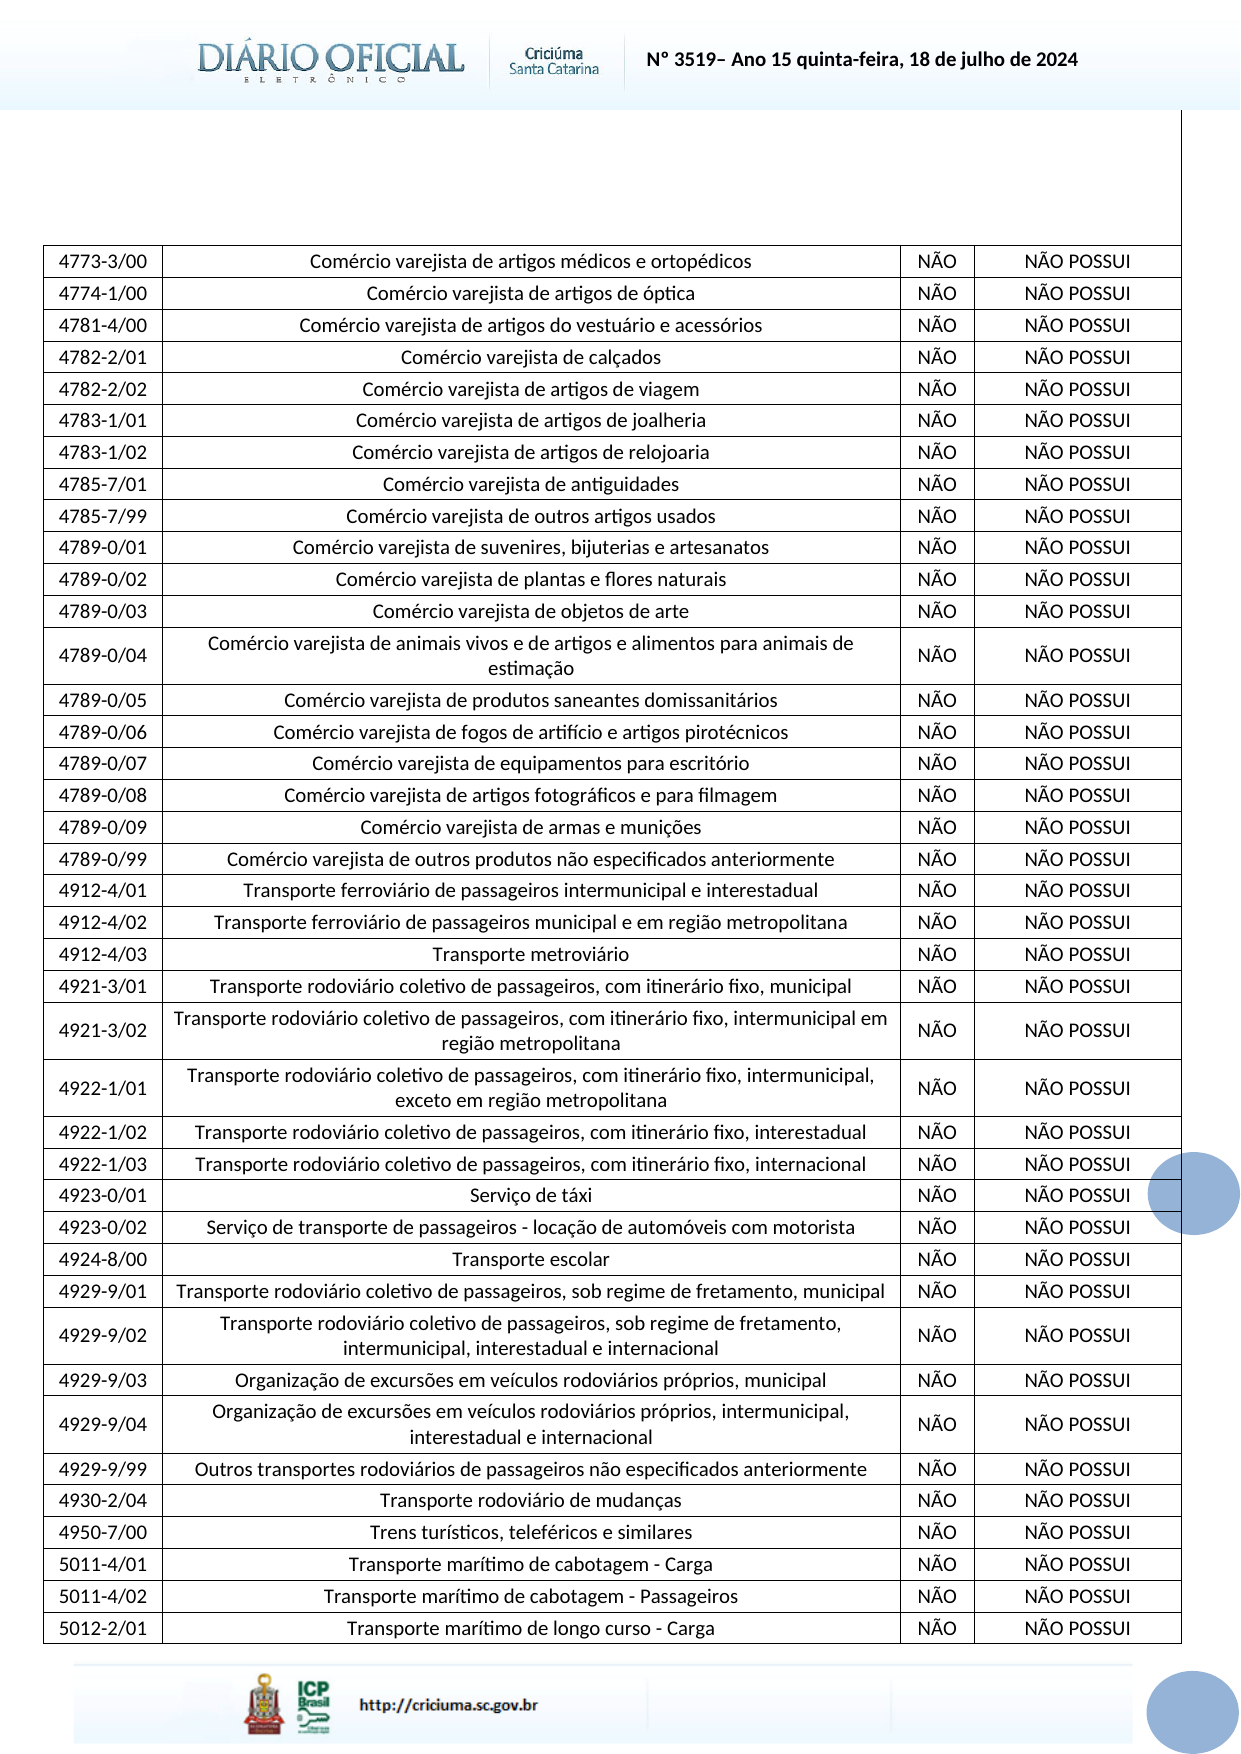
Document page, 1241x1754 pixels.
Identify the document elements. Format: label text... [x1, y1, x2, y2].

table_cell NÃO POSSUI [975, 1581, 1181, 1611]
table_cell 4929-9/99 [44, 1454, 162, 1484]
table_cell NÃO POSSUI [975, 1549, 1181, 1579]
table_cell NÃO [901, 1549, 974, 1579]
table_cell NÃO [901, 596, 974, 626]
table_cell NÃO [901, 278, 974, 309]
table_cell Comércio varejista de plantas e flores naturais [163, 564, 900, 595]
table_cell 4781-4/00 [44, 310, 162, 341]
table_cell 4789-0/03 [44, 596, 162, 626]
table_cell NÃO POSSUI [975, 1060, 1181, 1116]
table_cell NÃO POSSUI [975, 716, 1181, 747]
table_cell NÃO [901, 812, 974, 842]
table_cell 4922-1/01 [44, 1060, 162, 1116]
table_cell NÃO POSSUI [975, 939, 1181, 969]
table_cell Trens turísticos, teleféricos e similares [163, 1517, 900, 1548]
table_cell 4789-0/99 [44, 844, 162, 874]
table_cell 5011-4/02 [44, 1581, 162, 1611]
table_cell Transporte rodoviário coletivo de passageiros, com itinerário fixo, intermunicipal, exceto em região metropolitana [163, 1060, 900, 1116]
table_cell NÃO [901, 780, 974, 811]
table_cell NÃO [901, 1180, 974, 1211]
table_cell 4912-4/03 [44, 939, 162, 969]
table_cell Transporte rodoviário coletivo de passageiros, sob regime de fretamento, municipal [163, 1276, 900, 1306]
table_cell Organização de excursões em veículos rodoviários próprios, intermunicipal, interestadual e internacional [163, 1396, 900, 1452]
table_cell Outros transportes rodoviários de passageiros não especificados anteriormente [163, 1454, 900, 1484]
table_cell 4785-7/01 [44, 469, 162, 499]
table_cell 4950-7/00 [44, 1517, 162, 1548]
table_cell 4785-7/99 [44, 500, 162, 531]
table_cell Transporte rodoviário coletivo de passageiros, com itinerário fixo, internacional [163, 1149, 900, 1179]
table_cell Serviço de transporte de passageiros - locação de automóveis com motorista [163, 1212, 900, 1243]
table_cell Serviço de táxi [163, 1180, 900, 1211]
table_cell 4929-9/01 [44, 1276, 162, 1306]
table_cell Transporte rodoviário coletivo de passageiros, com itinerário fixo, intermunicipal em região metropolitana [163, 1003, 900, 1058]
table_cell NÃO POSSUI [975, 596, 1181, 626]
table_cell 4929-9/03 [44, 1365, 162, 1395]
table_cell Comércio varejista de produtos saneantes domissanitários [163, 685, 900, 715]
table_cell 4774-1/00 [44, 278, 162, 309]
table_cell 4921-3/02 [44, 1003, 162, 1058]
table_cell NÃO POSSUI [975, 405, 1181, 436]
table_cell NÃO [901, 844, 974, 874]
table_cell Comércio varejista de suvenires, bijuterias e artesanatos [163, 532, 900, 563]
table_cell 4782-2/01 [44, 342, 162, 372]
table_cell 4929-9/04 [44, 1396, 162, 1452]
table_cell NÃO [901, 1060, 974, 1116]
table_cell 4783-1/02 [44, 437, 162, 468]
table_cell 4782-2/02 [44, 373, 162, 404]
table_cell NÃO POSSUI [975, 437, 1181, 468]
table_cell 4930-2/04 [44, 1485, 162, 1516]
table_cell NÃO [901, 564, 974, 595]
table_cell NÃO POSSUI [975, 1365, 1181, 1395]
table_cell Transporte ferroviário de passageiros intermunicipal e interestadual [163, 875, 900, 906]
table_cell 4789-0/04 [44, 628, 162, 684]
table_cell NÃO POSSUI [975, 1308, 1181, 1363]
table_cell Transporte marítimo de longo curso - Carga [163, 1613, 900, 1643]
table_cell NÃO [901, 1613, 974, 1643]
table_cell Comércio varejista de objetos de arte [163, 596, 900, 626]
table_cell Comércio varejista de calçados [163, 342, 900, 372]
table_cell 4921-3/01 [44, 971, 162, 1001]
table_cell NÃO POSSUI [975, 685, 1181, 715]
table_cell NÃO [901, 1485, 974, 1516]
table_cell NÃO POSSUI [975, 1613, 1181, 1643]
table_cell NÃO POSSUI [975, 246, 1181, 277]
table_cell 4783-1/01 [44, 405, 162, 436]
table_cell Comércio varejista de armas e munições [163, 812, 900, 842]
table_cell NÃO [901, 532, 974, 563]
table_cell NÃO POSSUI [975, 1517, 1181, 1548]
table_cell 4789-0/08 [44, 780, 162, 811]
table_cell NÃO POSSUI [975, 310, 1181, 341]
table_cell NÃO POSSUI [975, 278, 1181, 309]
table_cell Comércio varejista de outros artigos usados [163, 500, 900, 531]
table_cell NÃO POSSUI [975, 812, 1181, 842]
table_cell NÃO POSSUI [975, 373, 1181, 404]
table_cell NÃO POSSUI [975, 1117, 1181, 1147]
table_cell Comércio varejista de animais vivos e de artigos e alimentos para animais de estimação [163, 628, 900, 684]
table_cell NÃO POSSUI [975, 342, 1181, 372]
table_cell NÃO [901, 971, 974, 1001]
table_cell Transporte marítimo de cabotagem - Passageiros [163, 1581, 900, 1611]
table_cell 4789-0/06 [44, 716, 162, 747]
table_cell NÃO POSSUI [975, 1454, 1181, 1484]
table_cell Transporte rodoviário coletivo de passageiros, com itinerário fixo, municipal [163, 971, 900, 1001]
table_cell NÃO [901, 1365, 974, 1395]
table_cell NÃO POSSUI [975, 748, 1181, 779]
table_cell NÃO [901, 1308, 974, 1363]
table_cell NÃO [901, 373, 974, 404]
table_cell 4773-3/00 [44, 246, 162, 277]
table_cell NÃO POSSUI [975, 469, 1181, 499]
table_cell Comércio varejista de antiguidades [163, 469, 900, 499]
table_cell Comércio varejista de artigos médicos e ortopédicos [163, 246, 900, 277]
table_cell Transporte ferroviário de passageiros municipal e em região metropolitana [163, 907, 900, 938]
table_cell NÃO POSSUI [975, 1149, 1181, 1179]
table_cell 4912-4/01 [44, 875, 162, 906]
table_cell 4912-4/02 [44, 907, 162, 938]
table_cell NÃO [901, 939, 974, 969]
table_cell Transporte rodoviário de mudanças [163, 1485, 900, 1516]
table_cell 4929-9/02 [44, 1308, 162, 1363]
table_cell NÃO POSSUI [975, 564, 1181, 595]
table_cell NÃO POSSUI [975, 1244, 1181, 1274]
table_cell Comércio varejista de artigos de óptica [163, 278, 900, 309]
table_cell 5011-4/01 [44, 1549, 162, 1579]
table_cell 4922-1/03 [44, 1149, 162, 1179]
table_cell 4923-0/01 [44, 1180, 162, 1211]
table_cell NÃO [901, 1149, 974, 1179]
table_cell Organização de excursões em veículos rodoviários próprios, municipal [163, 1365, 900, 1395]
table_cell NÃO [901, 875, 974, 906]
table_cell NÃO [901, 1244, 974, 1274]
table_cell NÃO [901, 342, 974, 372]
table_cell NÃO [901, 628, 974, 684]
table_cell NÃO [901, 405, 974, 436]
table_cell NÃO [901, 748, 974, 779]
table_cell NÃO POSSUI [975, 1212, 1181, 1243]
table_cell NÃO POSSUI [975, 780, 1181, 811]
table_cell NÃO [901, 500, 974, 531]
table_cell NÃO POSSUI [975, 628, 1181, 684]
table_cell NÃO [901, 1212, 974, 1243]
table_cell Comércio varejista de outros produtos não especificados anteriormente [163, 844, 900, 874]
table_cell Transporte rodoviário coletivo de passageiros, sob regime de fretamento, intermunicipal, interestadual e internacional [163, 1308, 900, 1363]
table_cell NÃO POSSUI [975, 1180, 1151, 1211]
table_cell 4923-0/02 [44, 1212, 162, 1243]
table_cell 4789-0/05 [44, 685, 162, 715]
table_cell NÃO POSSUI [975, 532, 1181, 563]
table_cell NÃO POSSUI [975, 1485, 1181, 1516]
table_cell NÃO [901, 1454, 974, 1484]
table_cell 4924-8/00 [44, 1244, 162, 1274]
table_cell NÃO [901, 437, 974, 468]
table_cell Comércio varejista de artigos de relojoaria [163, 437, 900, 468]
table_cell 4789-0/02 [44, 564, 162, 595]
table_cell NÃO POSSUI [975, 971, 1181, 1001]
table_cell NÃO POSSUI [975, 875, 1181, 906]
table_cell Comércio varejista de artigos fotográficos e para filmagem [163, 780, 900, 811]
table_cell 5012-2/01 [44, 1613, 162, 1643]
table_cell NÃO [901, 1581, 974, 1611]
table_cell NÃO [901, 907, 974, 938]
table_cell NÃO POSSUI [975, 1276, 1181, 1306]
table_cell Comércio varejista de fogos de artifício e artigos pirotécnicos [163, 716, 900, 747]
table_cell NÃO POSSUI [975, 500, 1181, 531]
table_cell NÃO [901, 1003, 974, 1058]
table_cell NÃO [901, 1117, 974, 1147]
table_cell Transporte marítimo de cabotagem - Carga [163, 1549, 900, 1579]
table_cell Comércio varejista de artigos de joalheria [163, 405, 900, 436]
table_cell Comércio varejista de artigos de viagem [163, 373, 900, 404]
table_cell 4922-1/02 [44, 1117, 162, 1147]
table_cell NÃO POSSUI [975, 1396, 1181, 1452]
table_cell NÃO POSSUI [975, 1003, 1181, 1058]
table_cell 4789-0/01 [44, 532, 162, 563]
table_cell 4789-0/09 [44, 812, 162, 842]
table_cell NÃO [901, 246, 974, 277]
table_cell Comércio varejista de equipamentos para escritório [163, 748, 900, 779]
table_cell 4789-0/07 [44, 748, 162, 779]
table_cell NÃO [901, 310, 974, 341]
table_cell NÃO [901, 716, 974, 747]
table_cell NÃO [901, 1276, 974, 1306]
table_cell Transporte escolar [163, 1244, 900, 1274]
table_cell NÃO [901, 685, 974, 715]
table_cell NÃO POSSUI [975, 844, 1181, 874]
table_cell NÃO [901, 1517, 974, 1548]
table_cell Transporte rodoviário coletivo de passageiros, com itinerário fixo, interestadual [163, 1117, 900, 1147]
table_cell Comércio varejista de artigos do vestuário e acessórios [163, 310, 900, 341]
table_cell NÃO [901, 469, 974, 499]
table_cell NÃO [901, 1396, 974, 1452]
table_cell Transporte metroviário [163, 939, 900, 969]
table_cell NÃO POSSUI [975, 907, 1181, 938]
